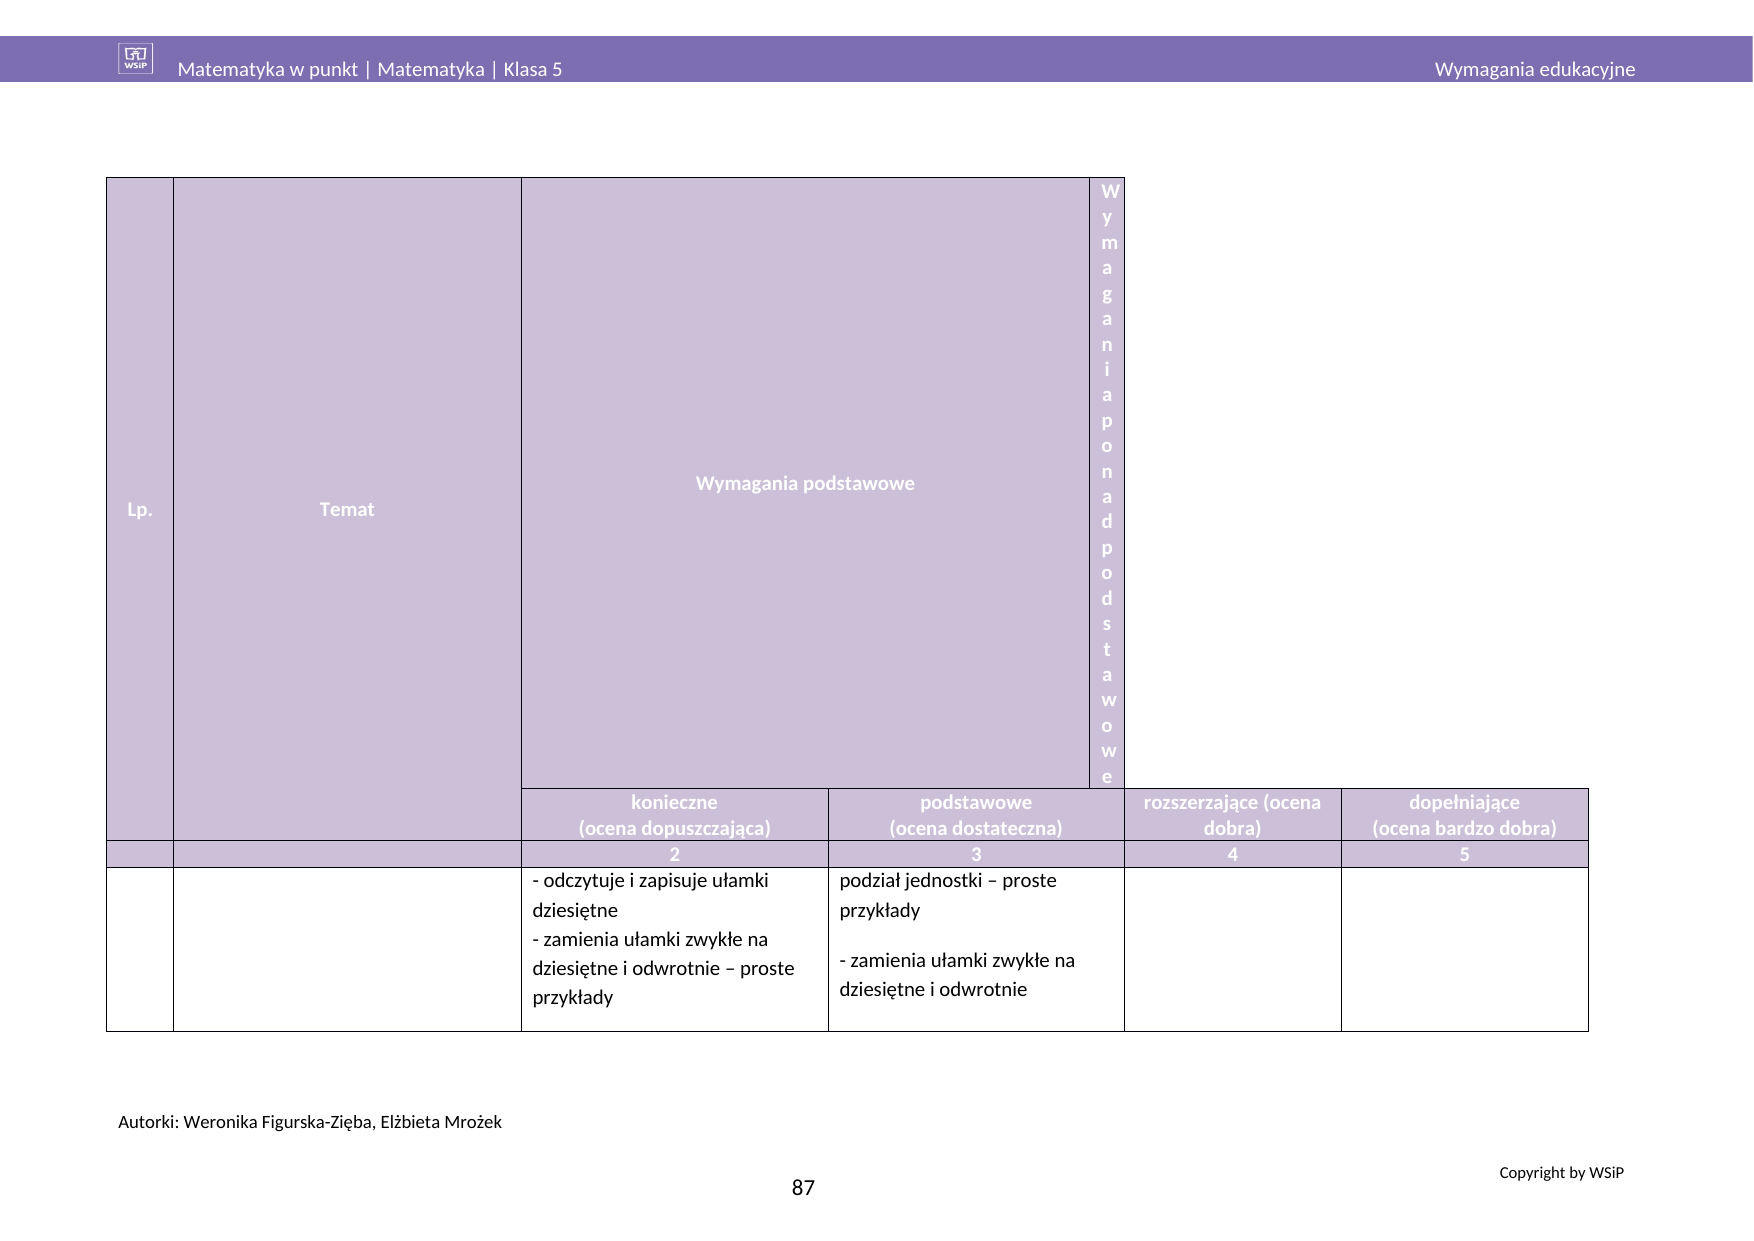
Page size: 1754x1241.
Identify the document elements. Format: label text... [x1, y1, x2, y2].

table_cell - odczytuje i zapisuje ułamki dziesiętne - zamienia ułamki zwykłe na dziesiętne i odwrotnie – proste przykłady [522, 868, 828, 1031]
table_cell dopełniające (ocena bardzo dobra) [1342, 789, 1588, 840]
table_cell konieczne (ocena dopuszczająca) [522, 789, 828, 840]
table_cell [1342, 868, 1588, 1031]
table_cell 5 [1342, 841, 1588, 867]
table_cell rozszerzające (ocena dobra) [1125, 789, 1341, 840]
table_header Lp. [107, 178, 173, 840]
table_cell 3 [829, 841, 1124, 867]
table_cell [174, 868, 521, 1031]
table_header Wymagania ponadpodstawowe [1090, 178, 1124, 788]
table_header Wymagania podstawowe [522, 178, 1089, 788]
table_cell podstawowe (ocena dostateczna) [829, 789, 1124, 840]
table_cell [107, 868, 173, 1031]
table_cell [107, 841, 173, 867]
table_cell podział jednostki – proste przykłady - zamienia ułamki zwykłe na dziesiętne i odwrotnie [829, 868, 1124, 1031]
table_cell 4 [1125, 841, 1341, 867]
table_cell 2 [522, 841, 828, 867]
table_header Temat [174, 178, 521, 840]
picture [0, 36, 1753, 82]
table_cell [174, 841, 521, 867]
table_cell [1125, 868, 1341, 1031]
